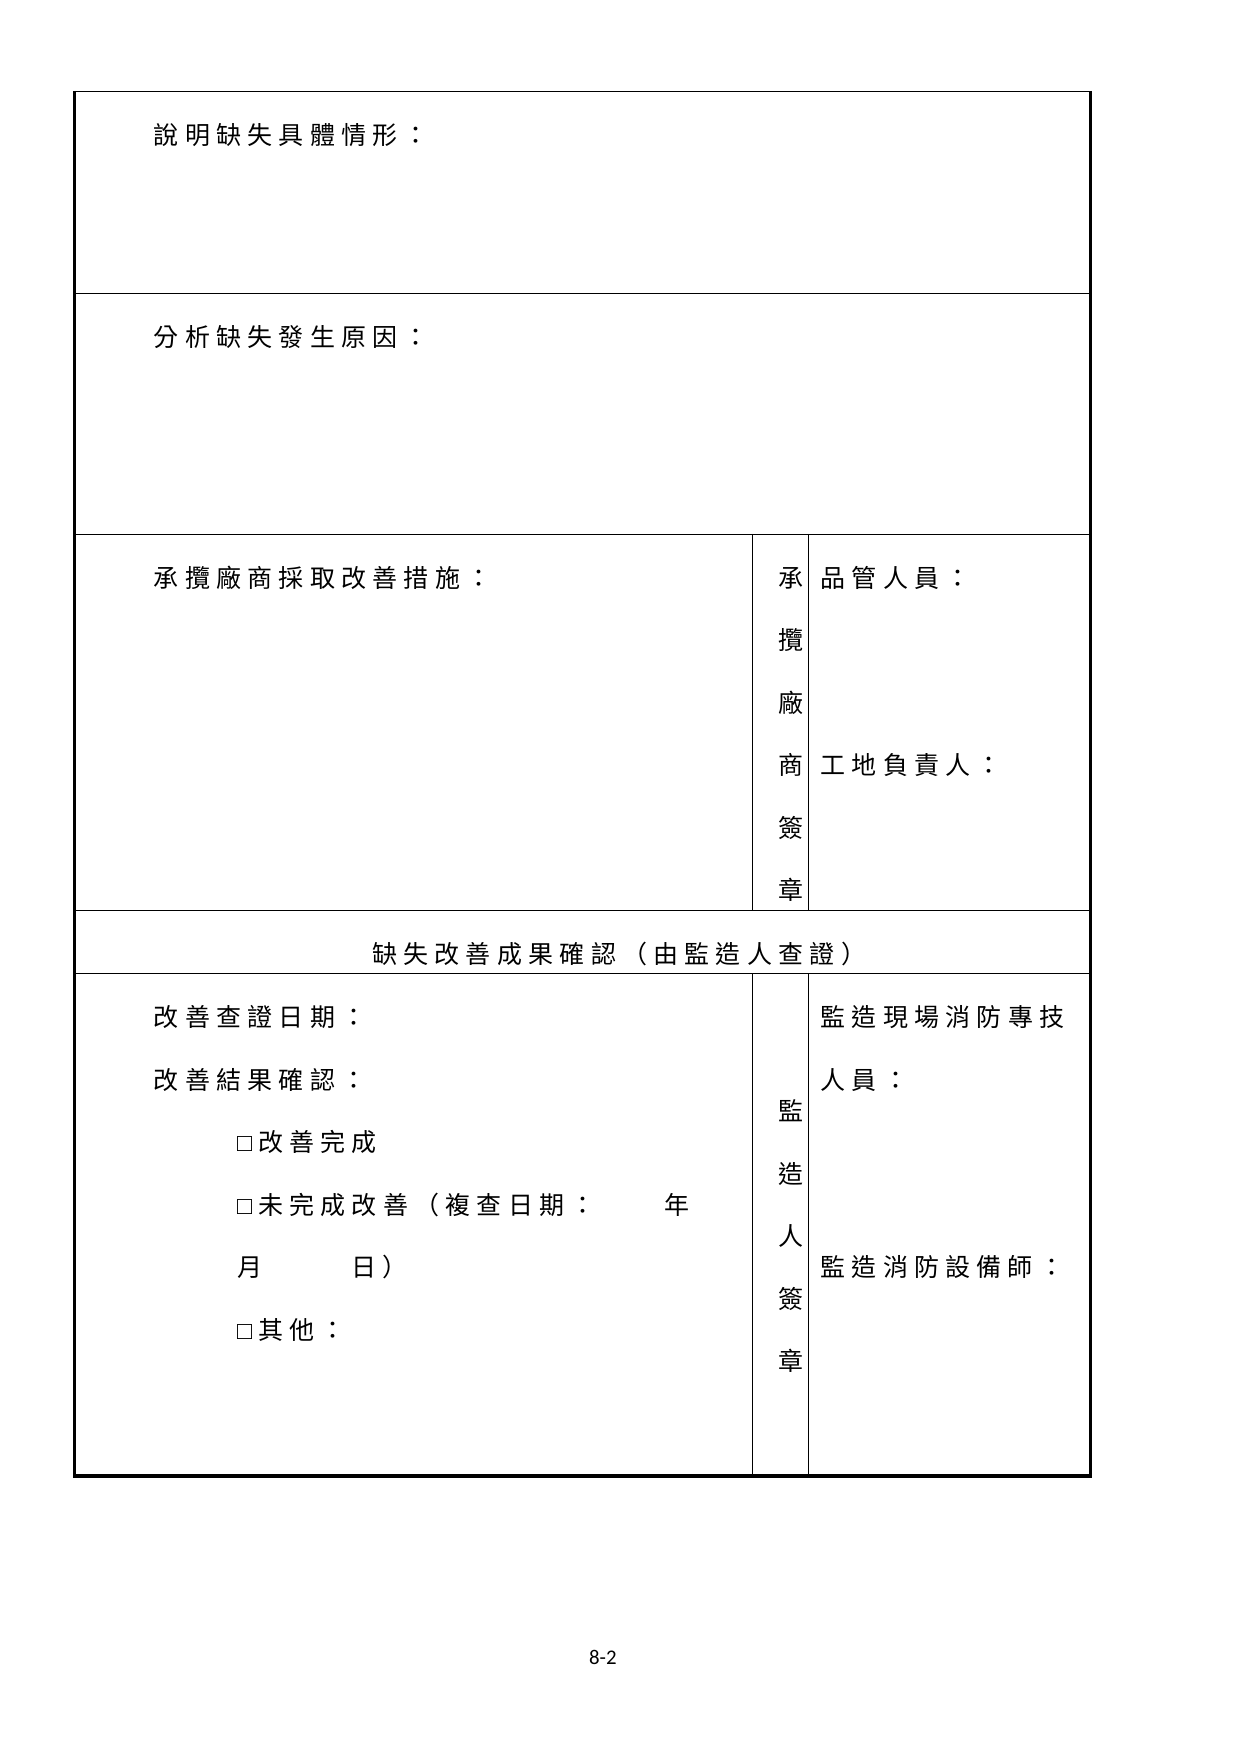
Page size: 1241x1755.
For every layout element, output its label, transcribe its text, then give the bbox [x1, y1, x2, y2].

table_cell 監造現場消防專技人員： 監造消防設備師： [809, 974, 1089, 1474]
table_cell 改善查證日期： 改善結果確認： □改善完成 □未完成改善（複查日期： 年 月 日） □其他： [76, 974, 752, 1474]
table_cell 說明缺失具體情形： [76, 92, 1089, 293]
table_cell 承攬廠商簽章 [753, 535, 808, 910]
table_cell 監造人簽章 [753, 974, 808, 1474]
table_cell 缺失改善成果確認（由監造人查證） [76, 911, 1089, 973]
table_cell 分析缺失發生原因： [76, 294, 1089, 534]
table_cell 品管人員： 工地負責人： [809, 535, 1089, 910]
table_cell 承攬廠商採取改善措施： [76, 535, 752, 910]
